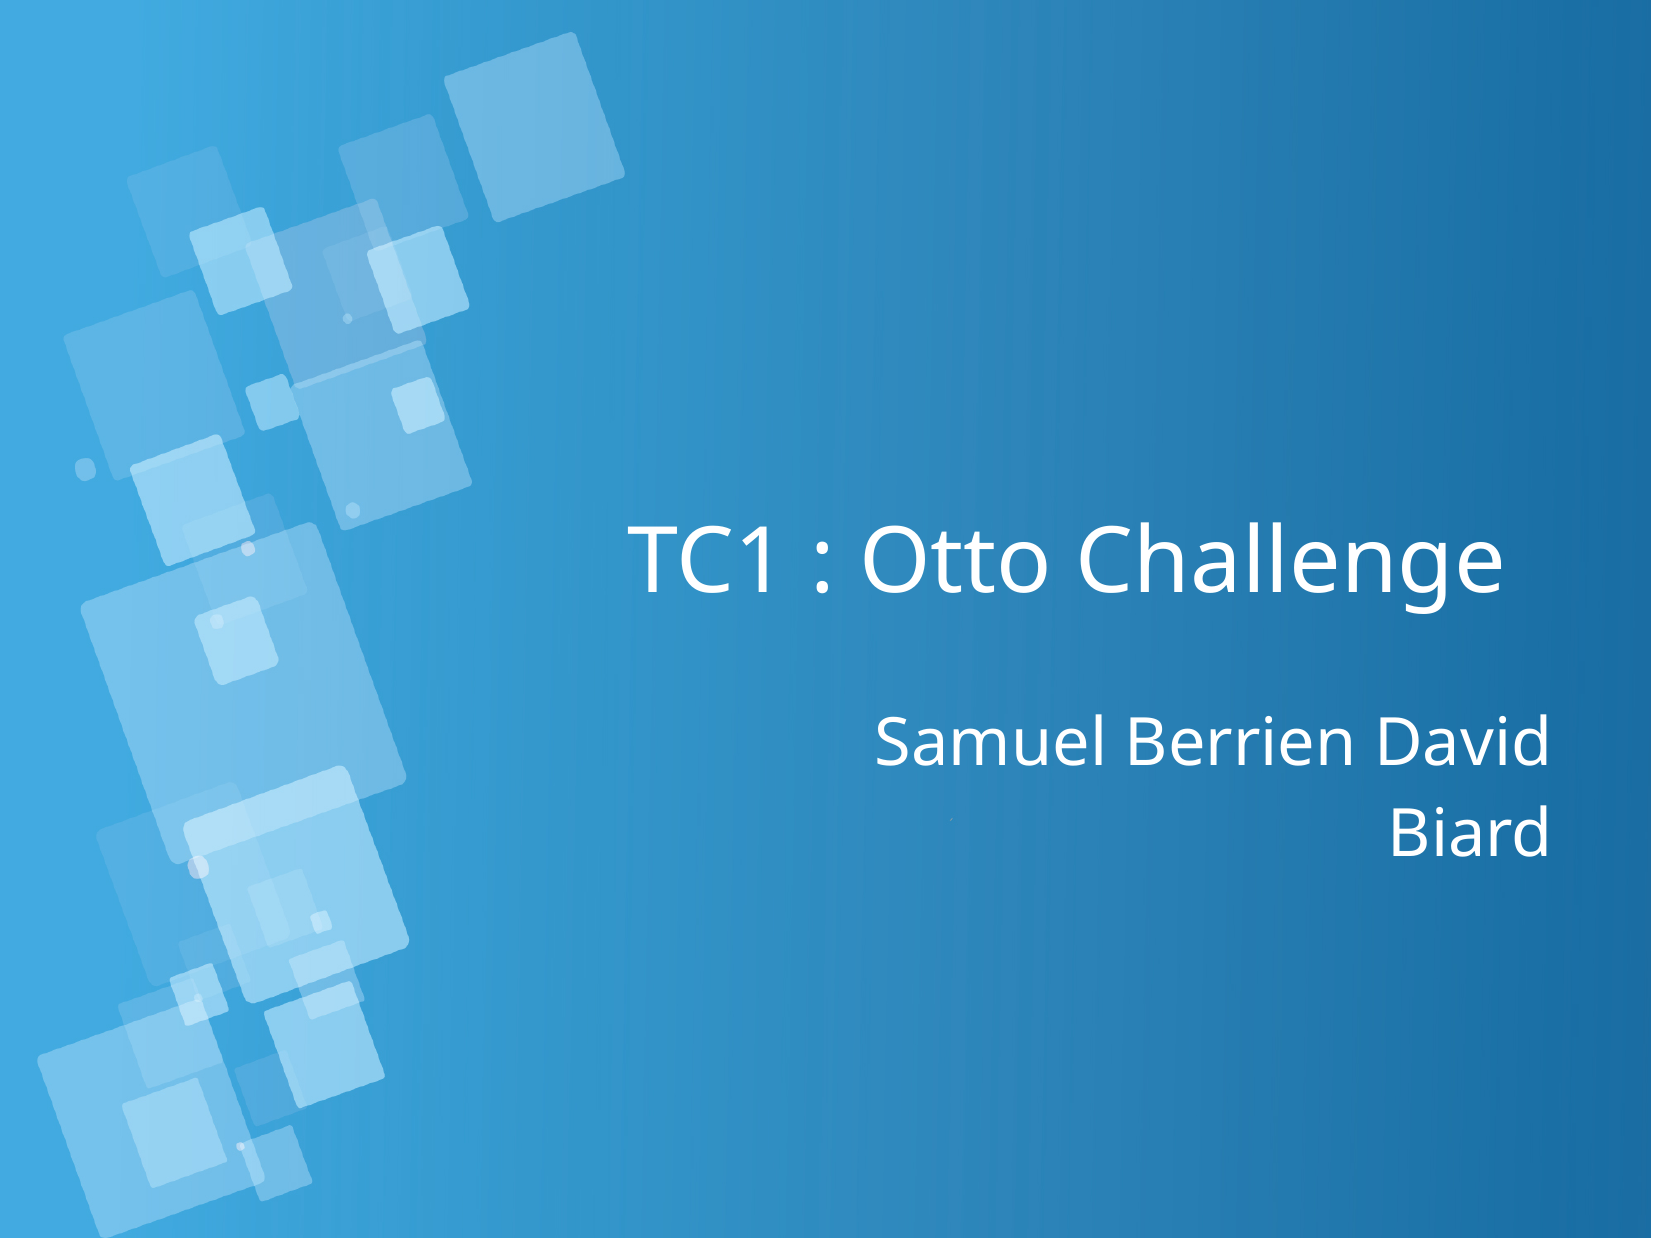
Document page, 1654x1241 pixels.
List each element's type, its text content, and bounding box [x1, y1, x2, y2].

picture [0, 0, 1651, 1238]
title TC1 : Otto Challenge [627, 450, 1554, 665]
subtitle Samuel Berrien David Biard [862, 706, 1554, 863]
